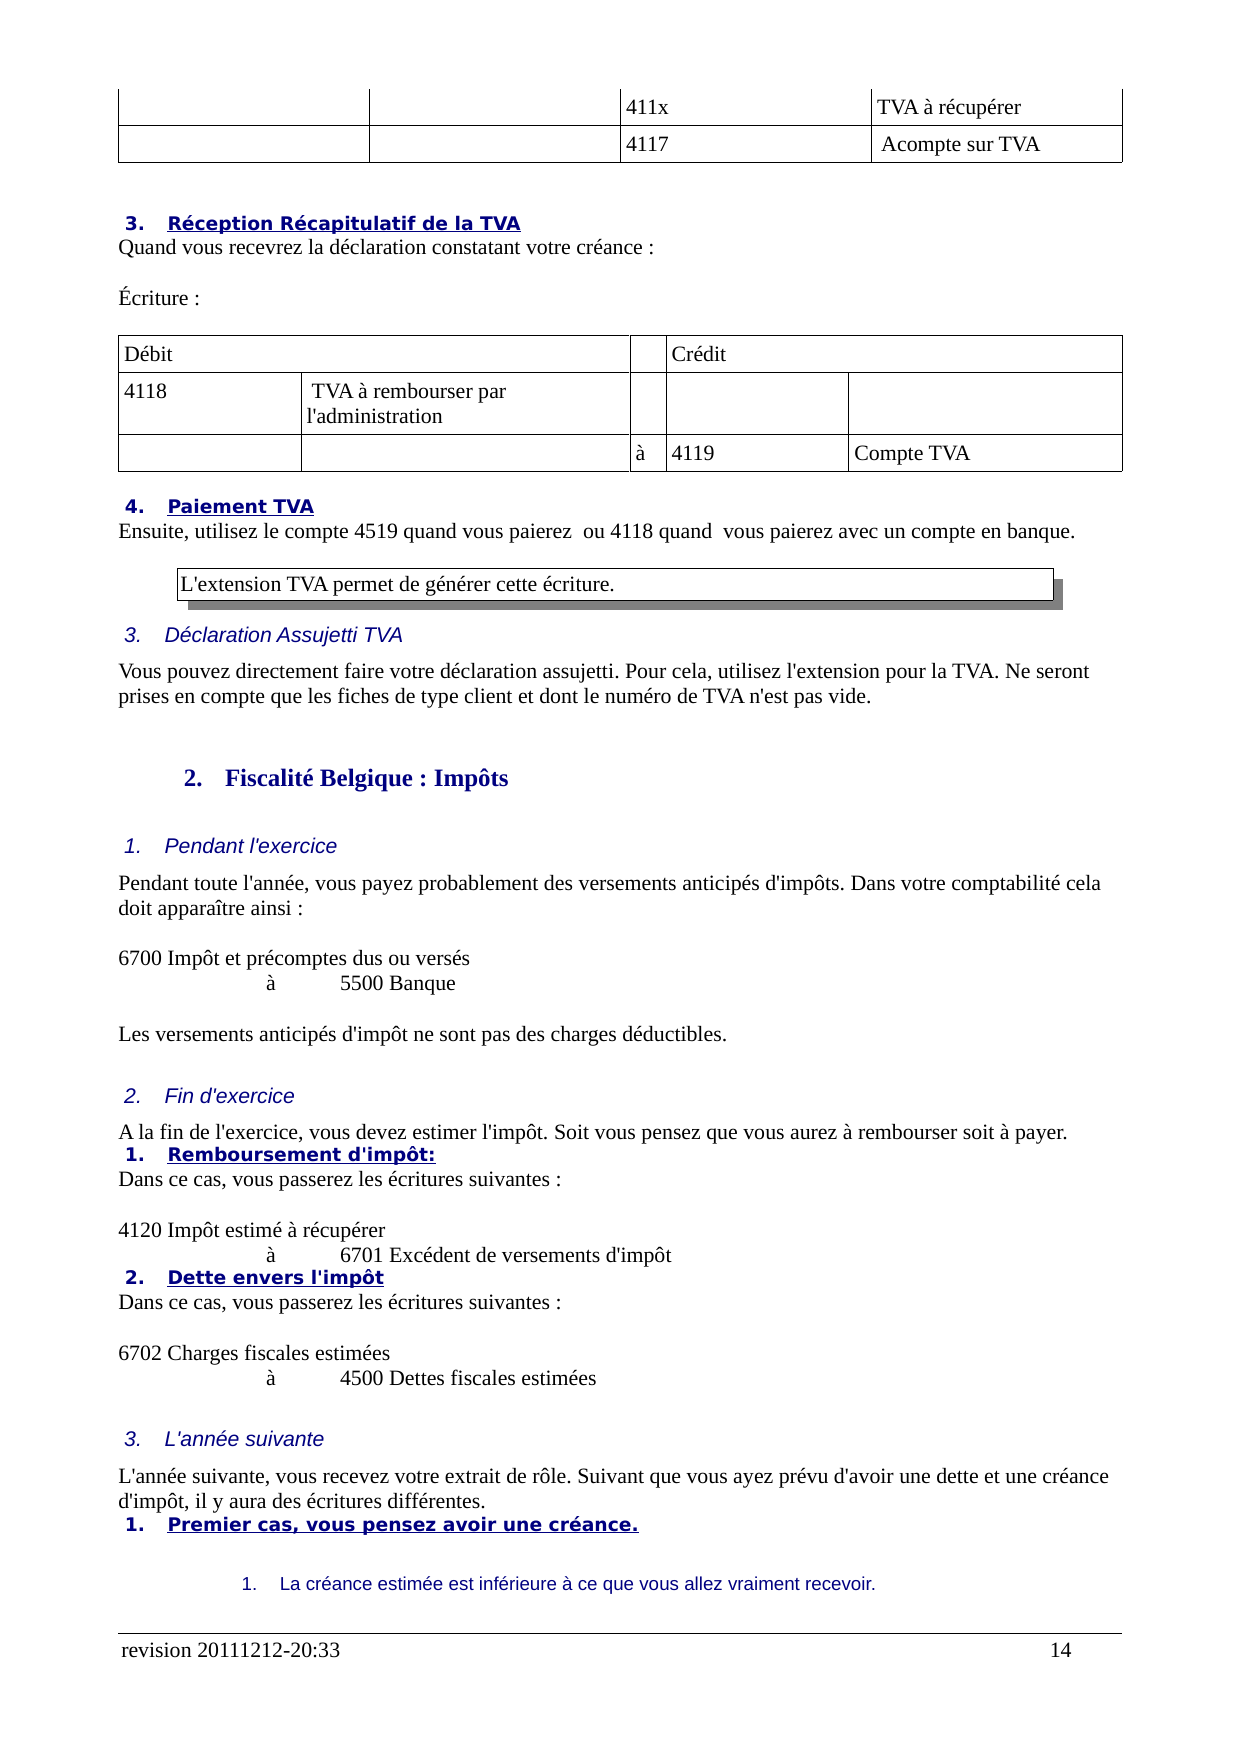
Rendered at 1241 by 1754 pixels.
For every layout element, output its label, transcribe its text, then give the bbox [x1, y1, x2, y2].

text Quand vous recevrez la déclaration constatant votre créance : [118, 234, 1122, 259]
table_cell 4118 [119, 373, 301, 434]
text à 5500 Banque [118, 970, 1122, 996]
table_cell 4119 [667, 435, 848, 471]
text Dans ce cas, vous passerez les écritures suivantes : [118, 1289, 1122, 1314]
text L'extension TVA permet de générer cette écriture. [178, 569, 1052, 599]
text 4120 Impôt estimé à récupérer [118, 1217, 1122, 1242]
table_header Débit [119, 336, 629, 372]
table_cell [302, 435, 629, 471]
text à 6701 Excédent de versements d'impôt [118, 1242, 1122, 1267]
subtitle Pendant l'exercice [118, 833, 1122, 858]
table_cell [370, 126, 620, 162]
table_cell [631, 373, 666, 434]
text L'année suivante, vous recevez votre extrait de rôle. Suivant que vous ayez prévu d'avoir une dette et une créance d'impôt, il y aura des écritures différentes. [118, 1463, 1122, 1513]
text A la fin de l'exercice, vous devez estimer l'impôt. Soit vous pensez que vous aurez à rembourser soit à payer. [118, 1119, 1122, 1144]
subtitle Fiscalité Belgique : Impôts [177, 763, 1122, 792]
text Ensuite, utilisez le compte 4519 quand vous paierez ou 4118 quand vous paierez avec un compte en banque. [118, 518, 1122, 543]
table_cell [370, 89, 620, 125]
text Les versements anticipés d'impôt ne sont pas des charges déductibles. [118, 1021, 1122, 1046]
text 6700 Impôt et précomptes dus ou versés [118, 945, 1122, 970]
subtitle La créance estimée est inférieure à ce que vous allez vraiment recevoir. [236, 1573, 1122, 1595]
text Pendant toute l'année, vous payez probablement des versements anticipés d'impôts. Dans votre comptabilité cela doit apparaître ainsi : [118, 869, 1122, 920]
subtitle Remboursement d'impôt: [118, 1144, 1122, 1166]
table_header Crédit [667, 336, 1122, 372]
table_cell [667, 373, 848, 434]
table_header [631, 336, 666, 372]
subtitle Paiement TVA [118, 496, 1122, 518]
subtitle Réception Récapitulatif de la TVA [118, 212, 1122, 234]
subtitle Premier cas, vous pensez avoir une créance. [118, 1513, 1122, 1535]
text 6702 Charges fiscales estimées [118, 1339, 1122, 1365]
subtitle Fin d'exercice [118, 1083, 1122, 1107]
subtitle Dette envers l'impôt [118, 1267, 1122, 1289]
table_cell TVA à récupérer [872, 89, 1122, 125]
table_cell [849, 373, 1122, 434]
table_cell à [631, 435, 666, 471]
text Vous pouvez directement faire votre déclaration assujetti. Pour cela, utilisez l'extension pour la TVA. Ne seront prises en compte que les fiches de type client et dont le numéro de TVA n'est pas vide. [118, 658, 1122, 709]
text Écriture : [118, 285, 1122, 310]
subtitle L'année suivante [118, 1427, 1122, 1451]
table_cell Acompte sur TVA [872, 126, 1122, 162]
subtitle Déclaration Assujetti TVA [118, 622, 1122, 646]
table_cell 4117 [621, 126, 871, 162]
table_cell [119, 126, 369, 162]
text à 4500 Dettes fiscales estimées [118, 1365, 1122, 1390]
table_cell Compte TVA [849, 435, 1122, 471]
table_cell [119, 435, 301, 471]
table_cell [119, 89, 369, 125]
text Dans ce cas, vous passerez les écritures suivantes : [118, 1166, 1122, 1192]
table_cell 411x [621, 89, 871, 125]
table_cell TVA à rembourser par l'administration [302, 373, 629, 434]
